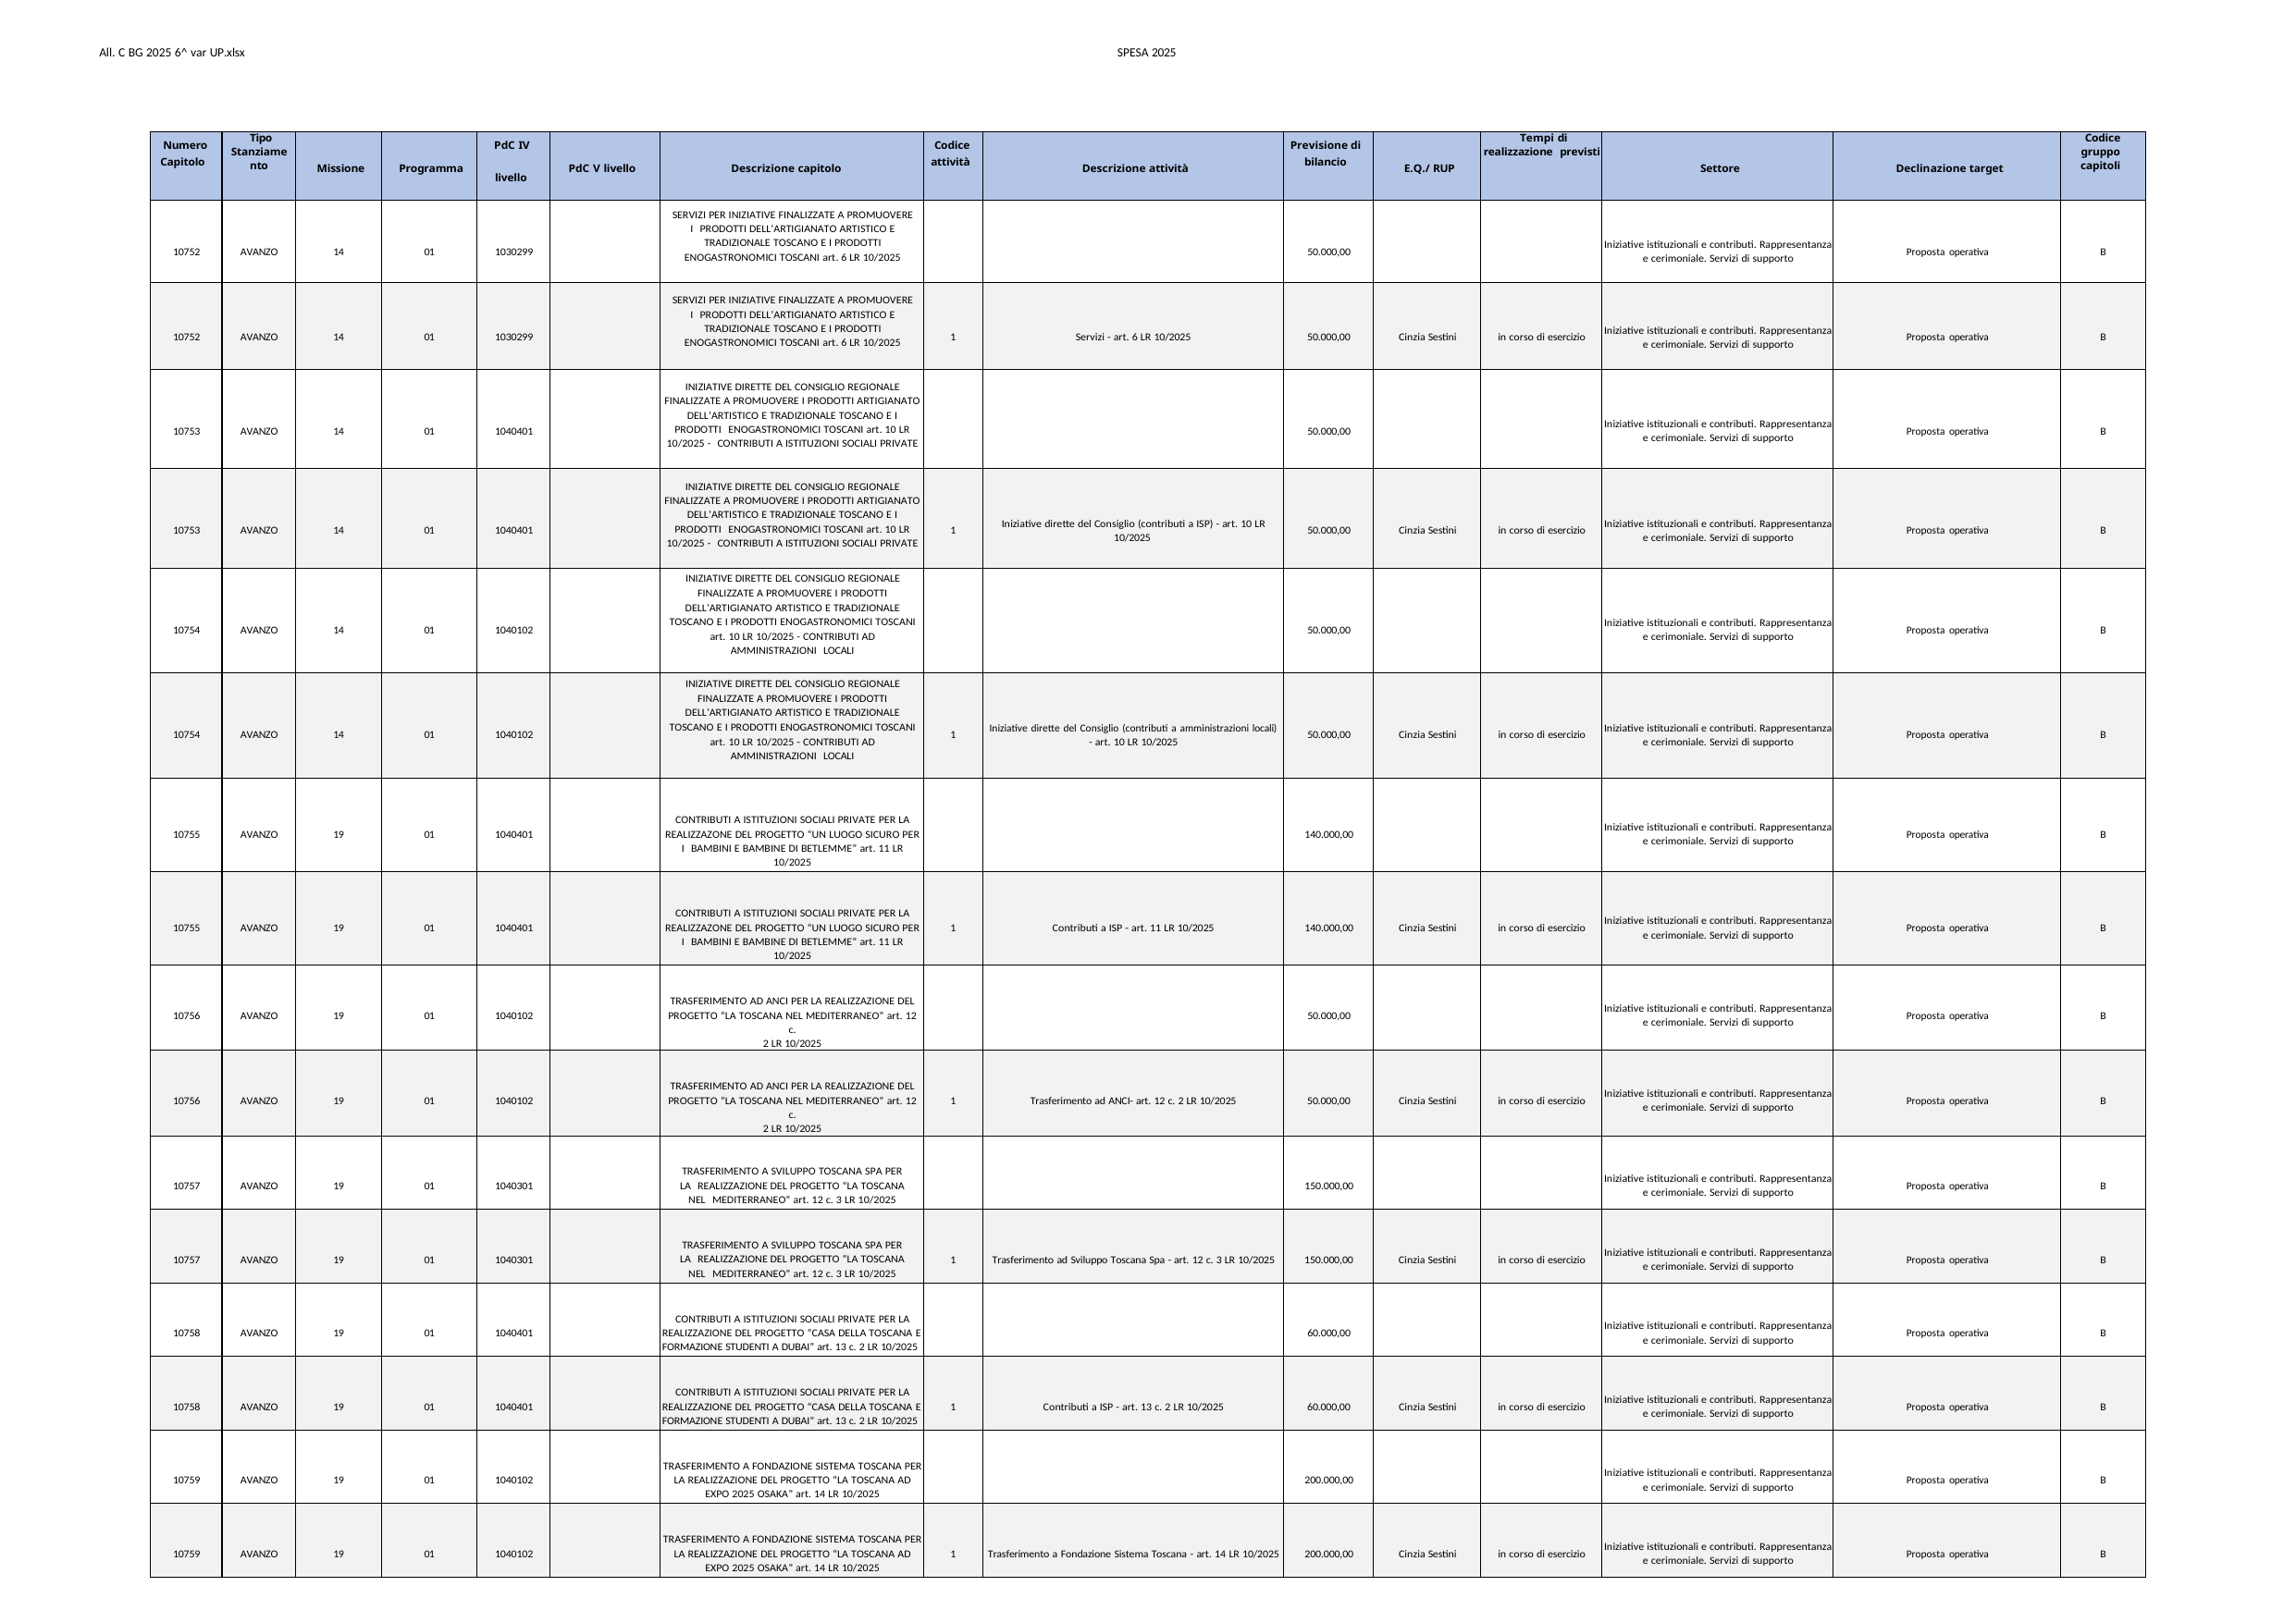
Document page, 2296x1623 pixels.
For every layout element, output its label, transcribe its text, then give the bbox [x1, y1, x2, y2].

table_cell [1374, 1284, 1480, 1356]
table_cell Iniziative dirette del Consiglio (contributi a amministrazioni locali) - art. 10 LR 10/2025 [983, 673, 1283, 778]
table_cell 14 [296, 201, 381, 281]
table_cell [1374, 370, 1480, 468]
table_cell AVANZO [223, 201, 295, 281]
table_cell 50.000,00 [1284, 201, 1373, 281]
table_cell [983, 779, 1283, 871]
table_cell Proposta operativa [1833, 872, 2060, 965]
table_cell [983, 1137, 1283, 1209]
table_cell TRASFERIMENTO A FONDAZIONE SISTEMA TOSCANA PER LA REALIZZAZIONE DEL PROGETTO “LA TOSCANA AD EXPO 2025 OSAKA” art. 14 LR 10/2025 [660, 1431, 923, 1503]
table_cell Iniziative istituzionali e contributi. Rappresentanza e cerimoniale. Servizi di supporto [1602, 1284, 1833, 1356]
table_cell 1040102 [477, 965, 549, 1050]
table_cell 1040401 [477, 1357, 549, 1430]
table_cell 150.000,00 [1284, 1210, 1373, 1283]
table_cell Iniziative istituzionali e contributi. Rappresentanza e cerimoniale. Servizi di supporto [1602, 965, 1833, 1050]
table_cell [550, 569, 660, 672]
table_cell Cinzia Sestini [1374, 673, 1480, 778]
table_cell [1374, 779, 1480, 871]
table_cell 1 [924, 1051, 982, 1135]
table_cell Proposta operativa [1833, 1051, 2060, 1135]
table_cell 1040401 [477, 872, 549, 965]
table_cell [983, 1431, 1283, 1503]
table_cell 1 [924, 1357, 982, 1430]
table_cell 10759 [151, 1431, 221, 1503]
table_cell Iniziative istituzionali e contributi. Rappresentanza e cerimoniale. Servizi di supporto [1602, 283, 1833, 369]
table_cell [924, 370, 982, 468]
table_cell CONTRIBUTI A ISTITUZIONI SOCIALI PRIVATE PER LA REALIZZAZIONE DEL PROGETTO “CASA DELLA TOSCANA E FORMAZIONE STUDENTI A DUBAI” art. 13 c. 2 LR 10/2025 [660, 1284, 923, 1356]
table_cell AVANZO [223, 779, 295, 871]
table_cell 10753 [151, 469, 221, 567]
table_cell Proposta operativa [1833, 779, 2060, 871]
table_cell 10758 [151, 1284, 221, 1356]
table_cell Servizi - art. 6 LR 10/2025 [983, 283, 1283, 369]
table_cell AVANZO [223, 965, 295, 1050]
table_cell 01 [382, 283, 476, 369]
table_cell Proposta operativa [1833, 1504, 2060, 1577]
table_cell AVANZO [223, 1051, 295, 1135]
table_cell B [2061, 965, 2145, 1050]
table_cell Cinzia Sestini [1374, 872, 1480, 965]
table_cell B [2061, 673, 2145, 778]
table_cell [1374, 201, 1480, 281]
table_cell [550, 1504, 660, 1577]
table_cell [924, 1137, 982, 1209]
table_cell 50.000,00 [1284, 1051, 1373, 1135]
table_cell B [2061, 1051, 2145, 1135]
table_cell Contributi a ISP - art. 11 LR 10/2025 [983, 872, 1283, 965]
table_cell [550, 1284, 660, 1356]
table_cell AVANZO [223, 872, 295, 965]
table_cell Iniziative istituzionali e contributi. Rappresentanza e cerimoniale. Servizi di supporto [1602, 1504, 1833, 1577]
table_cell Contributi a ISP - art. 13 c. 2 LR 10/2025 [983, 1357, 1283, 1430]
table_header Settore [1602, 132, 1833, 200]
table_cell SERVIZI PER INIZIATIVE FINALIZZATE A PROMUOVERE I PRODOTTI DELL’ARTIGIANATO ARTISTICO E TRADIZIONALE TOSCANO E I PRODOTTI ENOGASTRONOMICI TOSCANI art. 6 LR 10/2025 [660, 201, 923, 281]
table_cell Cinzia Sestini [1374, 1504, 1480, 1577]
table_cell 10752 [151, 283, 221, 369]
table_cell Iniziative istituzionali e contributi. Rappresentanza e cerimoniale. Servizi di supporto [1602, 370, 1833, 468]
table_cell 1040102 [477, 673, 549, 778]
table_cell 01 [382, 370, 476, 468]
table_cell [1481, 370, 1601, 468]
table_cell AVANZO [223, 1210, 295, 1283]
table_cell [550, 469, 660, 567]
table_cell in corso di esercizio [1481, 1210, 1601, 1283]
table_cell 1 [924, 872, 982, 965]
table_cell INIZIATIVE DIRETTE DEL CONSIGLIO REGIONALE FINALIZZATE A PROMUOVERE I PRODOTTI ARTIGIANATO DELL’ARTISTICO E TRADIZIONALE TOSCANO E I PRODOTTI ENOGASTRONOMICI TOSCANI art. 10 LR 10/2025 - CONTRIBUTI A ISTITUZIONI SOCIALI PRIVATE [660, 370, 923, 468]
table_cell 19 [296, 1504, 381, 1577]
table_cell 01 [382, 1137, 476, 1209]
table_cell [550, 779, 660, 871]
table_header Previsione di bilancio [1284, 132, 1373, 200]
table_cell 01 [382, 1504, 476, 1577]
table_cell INIZIATIVE DIRETTE DEL CONSIGLIO REGIONALE FINALIZZATE A PROMUOVERE I PRODOTTI ARTIGIANATO DELL’ARTISTICO E TRADIZIONALE TOSCANO E I PRODOTTI ENOGASTRONOMICI TOSCANI art. 10 LR 10/2025 - CONTRIBUTI A ISTITUZIONI SOCIALI PRIVATE [660, 469, 923, 567]
table_cell AVANZO [223, 370, 295, 468]
table_cell 01 [382, 1431, 476, 1503]
table_cell 10759 [151, 1504, 221, 1577]
table_cell Iniziative istituzionali e contributi. Rappresentanza e cerimoniale. Servizi di supporto [1602, 872, 1833, 965]
table_cell Proposta operativa [1833, 1431, 2060, 1503]
table_cell [1481, 779, 1601, 871]
table_cell TRASFERIMENTO A SVILUPPO TOSCANA SPA PER LA REALIZZAZIONE DEL PROGETTO “LA TOSCANA NEL MEDITERRANEO” art. 12 c. 3 LR 10/2025 [660, 1210, 923, 1283]
table_cell [1374, 1137, 1480, 1209]
table_cell [550, 965, 660, 1050]
table_cell 19 [296, 1137, 381, 1209]
table_cell 1040401 [477, 1284, 549, 1356]
table_cell [550, 283, 660, 369]
table_cell 19 [296, 1357, 381, 1430]
table_cell [983, 569, 1283, 672]
table_cell Iniziative istituzionali e contributi. Rappresentanza e cerimoniale. Servizi di supporto [1602, 1431, 1833, 1503]
table_cell 01 [382, 1284, 476, 1356]
table_cell 200.000,00 [1284, 1431, 1373, 1503]
table_cell 10752 [151, 201, 221, 281]
table_cell 1030299 [477, 283, 549, 369]
table_cell Proposta operativa [1833, 1210, 2060, 1283]
table_cell in corso di esercizio [1481, 1357, 1601, 1430]
table_cell 1040401 [477, 370, 549, 468]
table_cell [550, 1051, 660, 1135]
table_cell 10756 [151, 965, 221, 1050]
table_cell B [2061, 1284, 2145, 1356]
table_cell 14 [296, 469, 381, 567]
table_cell in corso di esercizio [1481, 1051, 1601, 1135]
table_cell Iniziative istituzionali e contributi. Rappresentanza e cerimoniale. Servizi di supporto [1602, 673, 1833, 778]
table_cell [550, 1210, 660, 1283]
table_cell Proposta operativa [1833, 1357, 2060, 1430]
table_header Declinazione target [1833, 132, 2060, 200]
table_cell Iniziative istituzionali e contributi. Rappresentanza e cerimoniale. Servizi di supporto [1602, 201, 1833, 281]
table_cell CONTRIBUTI A ISTITUZIONI SOCIALI PRIVATE PER LA REALIZZAZIONE DEL PROGETTO “CASA DELLA TOSCANA E FORMAZIONE STUDENTI A DUBAI” art. 13 c. 2 LR 10/2025 [660, 1357, 923, 1430]
table_cell 140.000,00 [1284, 779, 1373, 871]
table_cell Trasferimento ad Sviluppo Toscana Spa - art. 12 c. 3 LR 10/2025 [983, 1210, 1283, 1283]
table_cell B [2061, 872, 2145, 965]
table_cell Iniziative dirette del Consiglio (contributi a ISP) - art. 10 LR 10/2025 [983, 469, 1283, 567]
table_cell Proposta operativa [1833, 569, 2060, 672]
table_cell Iniziative istituzionali e contributi. Rappresentanza e cerimoniale. Servizi di supporto [1602, 569, 1833, 672]
table_cell 19 [296, 1284, 381, 1356]
table_cell in corso di esercizio [1481, 872, 1601, 965]
table_cell AVANZO [223, 1504, 295, 1577]
table_cell 1040102 [477, 1051, 549, 1135]
table_cell 140.000,00 [1284, 872, 1373, 965]
table_cell Proposta operativa [1833, 469, 2060, 567]
table_cell Proposta operativa [1833, 1284, 2060, 1356]
table_cell [550, 1431, 660, 1503]
table_cell B [2061, 1431, 2145, 1503]
table_cell [550, 370, 660, 468]
table_cell B [2061, 1504, 2145, 1577]
table_cell AVANZO [223, 673, 295, 778]
table_cell CONTRIBUTI A ISTITUZIONI SOCIALI PRIVATE PER LA REALIZZAZONE DEL PROGETTO “UN LUOGO SICURO PER I BAMBINI E BAMBINE DI BETLEMME” art. 11 LR 10/2025 [660, 779, 923, 871]
table_cell 1040102 [477, 569, 549, 672]
table_header Tipo Stanziame nto [223, 132, 295, 200]
table_cell 1040102 [477, 1431, 549, 1503]
table_cell 1 [924, 1504, 982, 1577]
table_header Programma [382, 132, 476, 200]
table_cell 50.000,00 [1284, 673, 1373, 778]
table_cell 60.000,00 [1284, 1357, 1373, 1430]
table_cell Proposta operativa [1833, 283, 2060, 369]
table_cell Iniziative istituzionali e contributi. Rappresentanza e cerimoniale. Servizi di supporto [1602, 779, 1833, 871]
table_cell SERVIZI PER INIZIATIVE FINALIZZATE A PROMUOVERE I PRODOTTI DELL’ARTIGIANATO ARTISTICO E TRADIZIONALE TOSCANO E I PRODOTTI ENOGASTRONOMICI TOSCANI art. 6 LR 10/2025 [660, 283, 923, 369]
table_header Missione [296, 132, 381, 200]
table_header Numero Capitolo [151, 132, 221, 200]
table_cell TRASFERIMENTO AD ANCI PER LA REALIZZAZIONE DEL PROGETTO “LA TOSCANA NEL MEDITERRANEO” art. 12 c. 2 LR 10/2025 [660, 1051, 923, 1135]
table_cell INIZIATIVE DIRETTE DEL CONSIGLIO REGIONALE FINALIZZATE A PROMUOVERE I PRODOTTI DELL’ARTIGIANATO ARTISTICO E TRADIZIONALE TOSCANO E I PRODOTTI ENOGASTRONOMICI TOSCANI art. 10 LR 10/2025 - CONTRIBUTI AD AMMINISTRAZIONI LOCALI [660, 569, 923, 672]
table_cell 19 [296, 1051, 381, 1135]
table_cell B [2061, 1210, 2145, 1283]
table_cell 1040102 [477, 1504, 549, 1577]
table_cell 10753 [151, 370, 221, 468]
table_cell Cinzia Sestini [1374, 283, 1480, 369]
table_cell 1040301 [477, 1137, 549, 1209]
table_cell Proposta operativa [1833, 673, 2060, 778]
table_cell B [2061, 569, 2145, 672]
table_cell B [2061, 1137, 2145, 1209]
table_cell 01 [382, 673, 476, 778]
table_cell 10755 [151, 872, 221, 965]
table_cell [1481, 1284, 1601, 1356]
table_header Descrizione capitolo [660, 132, 923, 200]
table_cell [924, 965, 982, 1050]
table_cell 1 [924, 1210, 982, 1283]
table_cell 1 [924, 469, 982, 567]
table_cell 14 [296, 370, 381, 468]
table_cell CONTRIBUTI A ISTITUZIONI SOCIALI PRIVATE PER LA REALIZZAZONE DEL PROGETTO “UN LUOGO SICURO PER I BAMBINI E BAMBINE DI BETLEMME” art. 11 LR 10/2025 [660, 872, 923, 965]
table_cell TRASFERIMENTO A SVILUPPO TOSCANA SPA PER LA REALIZZAZIONE DEL PROGETTO “LA TOSCANA NEL MEDITERRANEO” art. 12 c. 3 LR 10/2025 [660, 1137, 923, 1209]
table_cell B [2061, 283, 2145, 369]
table_header Codice gruppo capitoli [2061, 132, 2145, 200]
table_cell 01 [382, 469, 476, 567]
table_cell AVANZO [223, 569, 295, 672]
table_cell [550, 201, 660, 281]
table_cell 50.000,00 [1284, 370, 1373, 468]
table_cell Iniziative istituzionali e contributi. Rappresentanza e cerimoniale. Servizi di supporto [1602, 1210, 1833, 1283]
table_cell [1481, 201, 1601, 281]
table_cell [983, 965, 1283, 1050]
table_cell 200.000,00 [1284, 1504, 1373, 1577]
table_cell 10758 [151, 1357, 221, 1430]
table_cell [983, 1284, 1283, 1356]
table_cell Iniziative istituzionali e contributi. Rappresentanza e cerimoniale. Servizi di supporto [1602, 1137, 1833, 1209]
table_cell 10754 [151, 569, 221, 672]
table_cell Trasferimento a Fondazione Sistema Toscana - art. 14 LR 10/2025 [983, 1504, 1283, 1577]
table_cell in corso di esercizio [1481, 673, 1601, 778]
table_cell Iniziative istituzionali e contributi. Rappresentanza e cerimoniale. Servizi di supporto [1602, 1051, 1833, 1135]
table_cell 1040301 [477, 1210, 549, 1283]
table_cell [924, 569, 982, 672]
table_cell Proposta operativa [1833, 370, 2060, 468]
table_cell in corso di esercizio [1481, 469, 1601, 567]
table_cell 10757 [151, 1210, 221, 1283]
table_cell [1374, 965, 1480, 1050]
table_cell B [2061, 779, 2145, 871]
table_cell B [2061, 370, 2145, 468]
table_cell 14 [296, 673, 381, 778]
table_cell [924, 1284, 982, 1356]
table_cell 10756 [151, 1051, 221, 1135]
table_cell [550, 1137, 660, 1209]
table_cell 19 [296, 779, 381, 871]
table_cell 1040401 [477, 469, 549, 567]
table_cell 50.000,00 [1284, 469, 1373, 567]
table_cell 10755 [151, 779, 221, 871]
table_cell AVANZO [223, 1137, 295, 1209]
table_cell 19 [296, 965, 381, 1050]
table_cell TRASFERIMENTO AD ANCI PER LA REALIZZAZIONE DEL PROGETTO “LA TOSCANA NEL MEDITERRANEO” art. 12 c. 2 LR 10/2025 [660, 965, 923, 1050]
table_cell 19 [296, 1210, 381, 1283]
table_cell [983, 201, 1283, 281]
table_cell 14 [296, 283, 381, 369]
table_cell [550, 1357, 660, 1430]
table_cell 10757 [151, 1137, 221, 1209]
table_cell [1481, 965, 1601, 1050]
table_cell 1 [924, 673, 982, 778]
table_cell [924, 779, 982, 871]
table_cell 1030299 [477, 201, 549, 281]
table_cell [1481, 1431, 1601, 1503]
table_cell [550, 673, 660, 778]
table_cell B [2061, 469, 2145, 567]
table_header PdC IV livello [477, 132, 549, 200]
table_cell B [2061, 1357, 2145, 1430]
table_header Tempi di realizzazione previsti [1481, 132, 1601, 200]
table_cell 50.000,00 [1284, 283, 1373, 369]
table_cell [924, 201, 982, 281]
table_cell Iniziative istituzionali e contributi. Rappresentanza e cerimoniale. Servizi di supporto [1602, 469, 1833, 567]
table_cell Proposta operativa [1833, 201, 2060, 281]
table_cell Cinzia Sestini [1374, 1357, 1480, 1430]
table_cell 01 [382, 965, 476, 1050]
table_cell 50.000,00 [1284, 569, 1373, 672]
table_cell Cinzia Sestini [1374, 1051, 1480, 1135]
table_cell 19 [296, 872, 381, 965]
table_cell 1 [924, 283, 982, 369]
table_cell [550, 872, 660, 965]
table_cell [1481, 1137, 1601, 1209]
table_cell 19 [296, 1431, 381, 1503]
table_cell 01 [382, 201, 476, 281]
table_cell [924, 1431, 982, 1503]
table_cell 01 [382, 1210, 476, 1283]
table_cell 01 [382, 1357, 476, 1430]
table_cell in corso di esercizio [1481, 283, 1601, 369]
table_cell AVANZO [223, 283, 295, 369]
table_cell Cinzia Sestini [1374, 1210, 1480, 1283]
table_cell AVANZO [223, 1431, 295, 1503]
table_cell in corso di esercizio [1481, 1504, 1601, 1577]
table_cell 150.000,00 [1284, 1137, 1373, 1209]
table_cell TRASFERIMENTO A FONDAZIONE SISTEMA TOSCANA PER LA REALIZZAZIONE DEL PROGETTO “LA TOSCANA AD EXPO 2025 OSAKA” art. 14 LR 10/2025 [660, 1504, 923, 1577]
table_cell 01 [382, 779, 476, 871]
table_cell 14 [296, 569, 381, 672]
table_header Codice attività [924, 132, 982, 200]
table_cell AVANZO [223, 1284, 295, 1356]
table_header PdC V livello [550, 132, 660, 200]
table_cell [1481, 569, 1601, 672]
table_cell [983, 370, 1283, 468]
table_cell [1374, 569, 1480, 672]
table_cell Cinzia Sestini [1374, 469, 1480, 567]
table_cell 01 [382, 1051, 476, 1135]
table_header Descrizione attività [983, 132, 1283, 200]
table_header E.Q./ RUP [1374, 132, 1480, 200]
table_cell 50.000,00 [1284, 965, 1373, 1050]
table_cell AVANZO [223, 469, 295, 567]
table_cell Iniziative istituzionali e contributi. Rappresentanza e cerimoniale. Servizi di supporto [1602, 1357, 1833, 1430]
table_cell 10754 [151, 673, 221, 778]
table_cell AVANZO [223, 1357, 295, 1430]
table_cell Proposta operativa [1833, 1137, 2060, 1209]
table_cell 01 [382, 569, 476, 672]
table_cell Trasferimento ad ANCI- art. 12 c. 2 LR 10/2025 [983, 1051, 1283, 1135]
table_cell [1374, 1431, 1480, 1503]
table_cell 01 [382, 872, 476, 965]
table_cell 60.000,00 [1284, 1284, 1373, 1356]
table_cell Proposta operativa [1833, 965, 2060, 1050]
table_cell INIZIATIVE DIRETTE DEL CONSIGLIO REGIONALE FINALIZZATE A PROMUOVERE I PRODOTTI DELL’ARTIGIANATO ARTISTICO E TRADIZIONALE TOSCANO E I PRODOTTI ENOGASTRONOMICI TOSCANI art. 10 LR 10/2025 - CONTRIBUTI AD AMMINISTRAZIONI LOCALI [660, 673, 923, 778]
table_cell 1040401 [477, 779, 549, 871]
table_cell B [2061, 201, 2145, 281]
